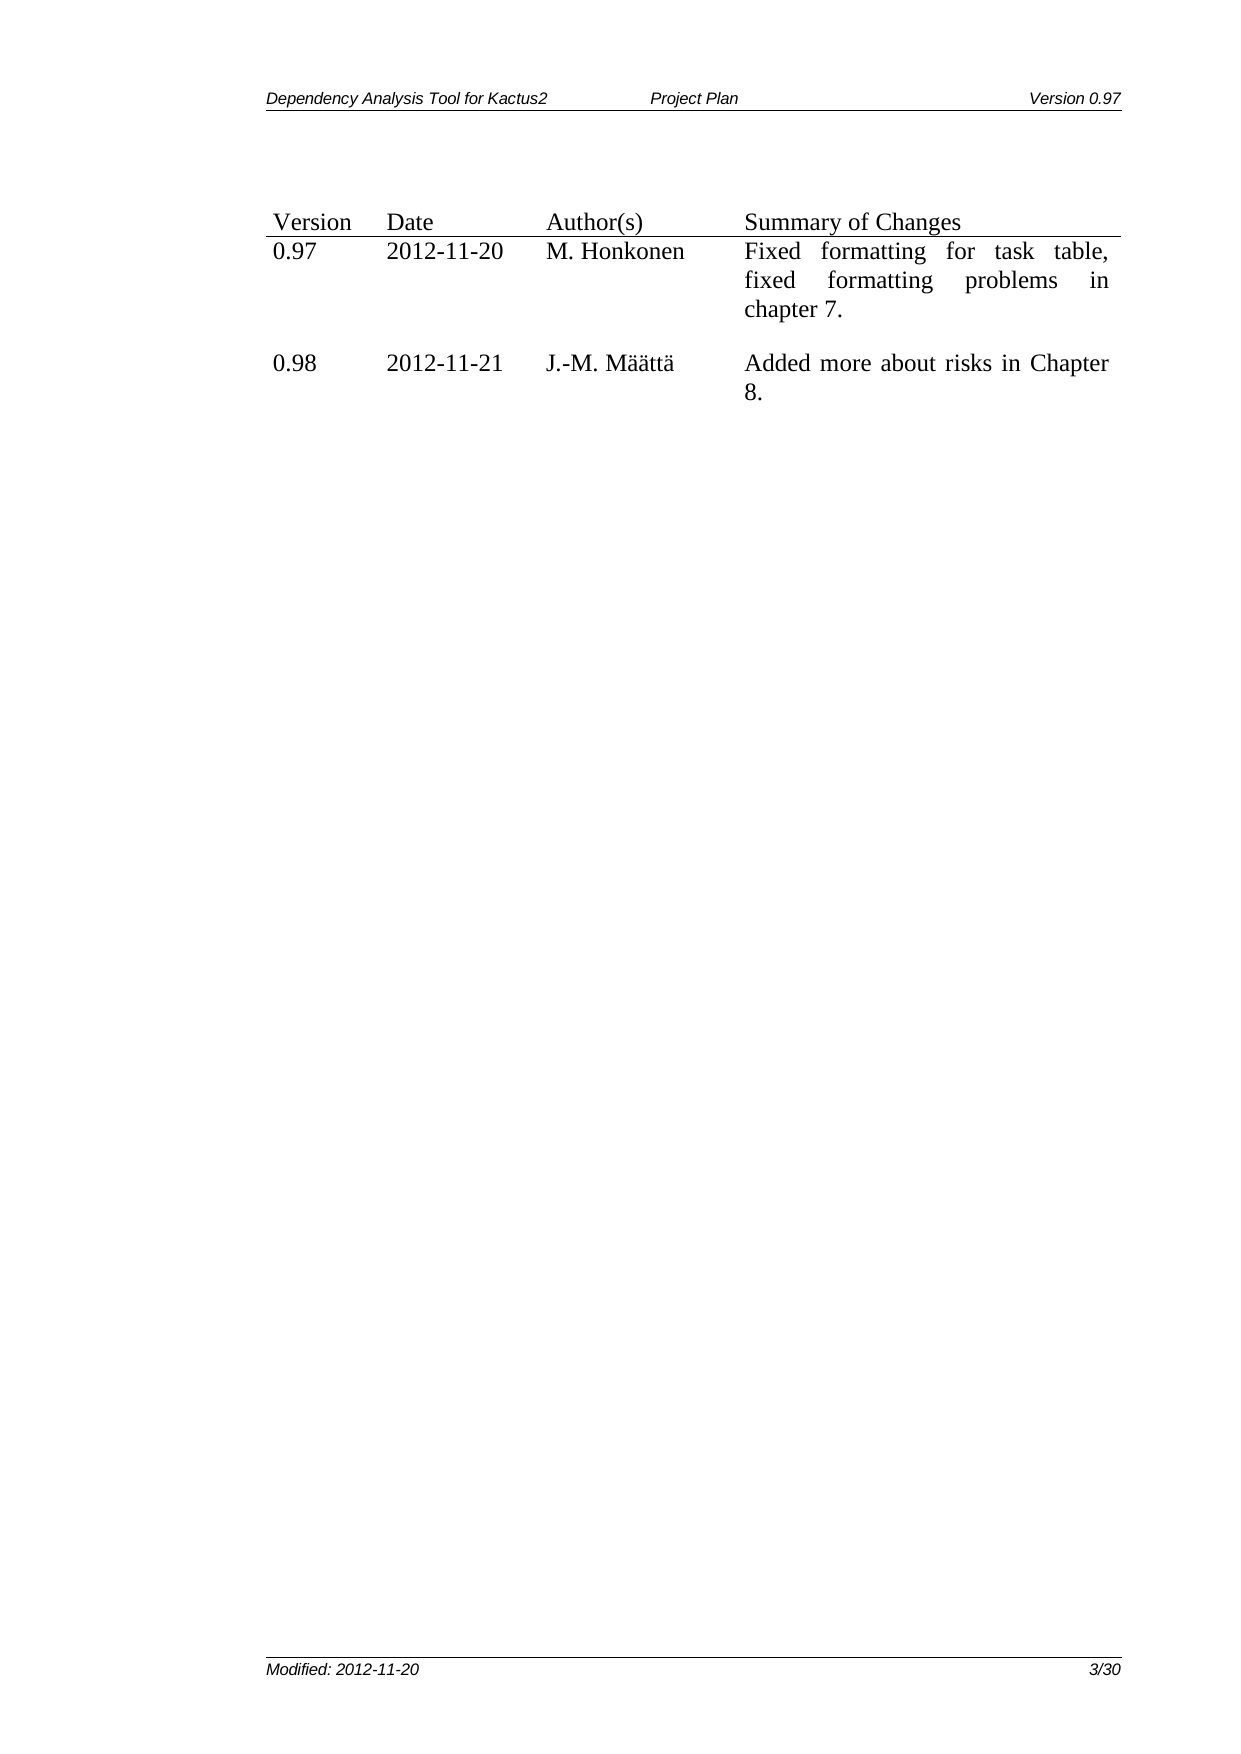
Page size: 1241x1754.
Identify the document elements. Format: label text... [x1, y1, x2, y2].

table_cell 2012-11-21 [375, 348, 534, 431]
table_cell Fixed formatting for task table, fixed formatting problems in chapter 7. [733, 237, 1121, 348]
table_cell M. Honkonen [535, 237, 733, 348]
table_cell 0.98 [266, 348, 375, 431]
table_header Version [266, 207, 375, 236]
table_cell Added more about risks in Chapter 8. [733, 348, 1121, 431]
table_header Date [375, 207, 534, 236]
table_cell 2012-11-20 [375, 237, 534, 348]
table_header Summary of Changes [733, 207, 1121, 236]
table_cell J.-M. Määttä [535, 348, 733, 431]
table_cell 0.97 [266, 237, 375, 348]
table_header Author(s) [535, 207, 733, 236]
